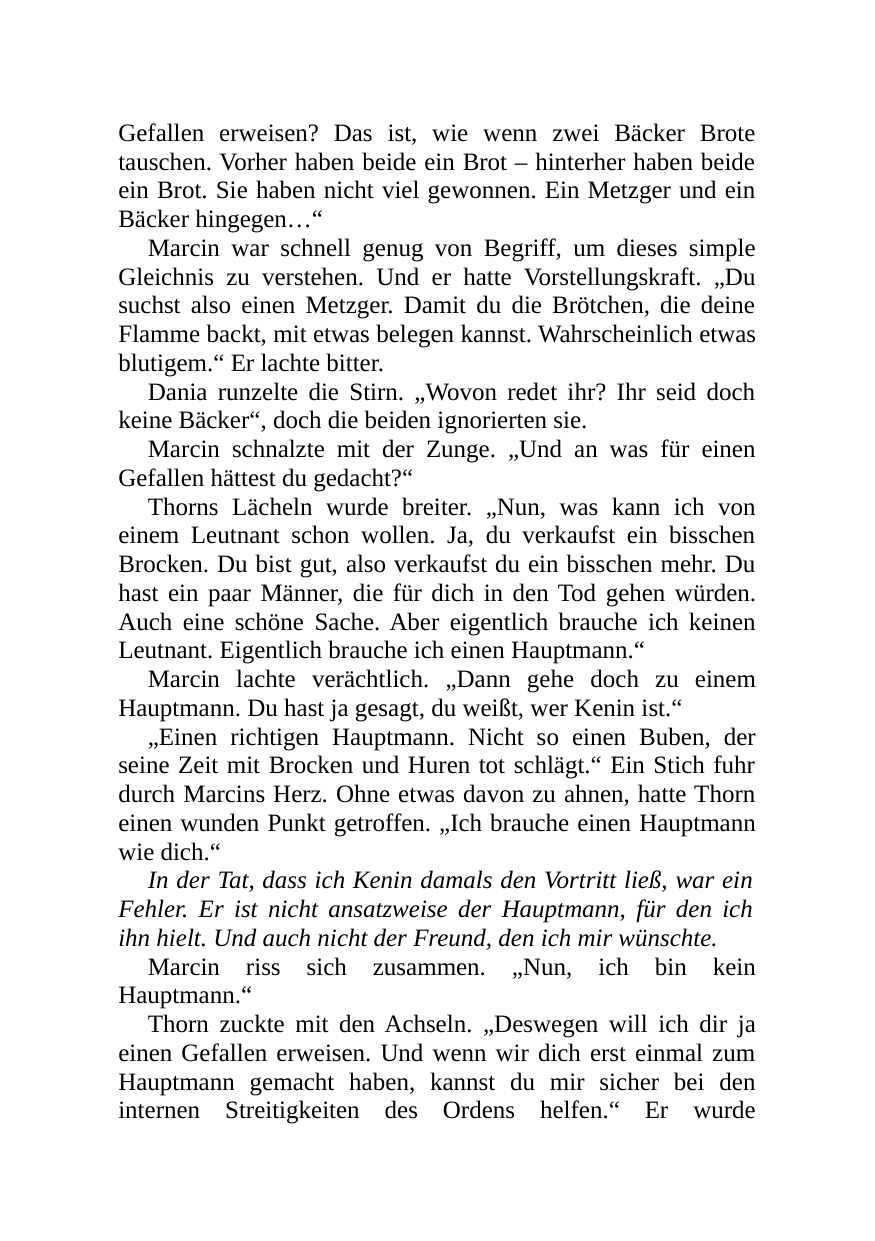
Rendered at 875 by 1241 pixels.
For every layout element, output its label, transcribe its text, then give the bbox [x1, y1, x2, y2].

text Thorn zuckte mit den Achseln. „Deswegen will ich dir ja einen Gefallen erweisen. Und wenn wir dich erst einmal zum Hauptmann gemacht haben, kannst du mir sicher bei den internen Streitigkeiten des Ordens helfen.“ Er wurde [118, 1009, 756, 1124]
text Gefallen erweisen? Das ist, wie wenn zwei Bäcker Brote tauschen. Vorher haben beide ein Brot – hinterher haben beide ein Brot. Sie haben nicht viel gewonnen. Ein Metzger und ein Bäcker hingegen…“ [118, 118, 756, 233]
text Marcin riss sich zusammen. „Nun, ich bin kein Hauptmann.“ [118, 952, 756, 1009]
text Thorns Lächeln wurde breiter. „Nun, was kann ich von einem Leutnant schon wollen. Ja, du verkaufst ein bisschen Brocken. Du bist gut, also verkaufst du ein bisschen mehr. Du hast ein paar Männer, die für dich in den Tod gehen würden. Auch eine schöne Sache. Aber eigentlich brauche ich keinen Leutnant. Eigentlich brauche ich einen Hauptmann.“ [118, 492, 756, 664]
text Marcin war schnell genug von Begriff, um dieses simple Gleichnis zu verstehen. Und er hatte Vorstellungskraft. „Du suchst also einen Metzger. Damit du die Brötchen, die deine Flamme backt, mit etwas belegen kannst. Wahrscheinlich etwas blutigem.“ Er lachte bitter. [118, 233, 756, 377]
text In der Tat, dass ich Kenin damals den Vortritt ließ, war ein Fehler. Er ist nicht ansatzweise der Hauptmann, für den ich ihn hielt. Und auch nicht der Freund, den ich mir wünschte. [118, 866, 756, 952]
text „Einen richtigen Hauptmann. Nicht so einen Buben, der seine Zeit mit Brocken und Huren tot schlägt.“ Ein Stich fuhr durch Marcins Herz. Ohne etwas davon zu ahnen, hatte Thorn einen wunden Punkt getroffen. „Ich brauche einen Hauptmann wie dich.“ [118, 722, 756, 866]
text Dania runzelte die Stirn. „Wovon redet ihr? Ihr seid doch keine Bäcker“, doch die beiden ignorierten sie. [118, 377, 756, 434]
text Marcin schnalzte mit der Zunge. „Und an was für einen Gefallen hättest du gedacht?“ [118, 434, 756, 492]
text Marcin lachte verächtlich. „Dann gehe doch zu einem Hauptmann. Du hast ja gesagt, du weißt, wer Kenin ist.“ [118, 664, 756, 722]
